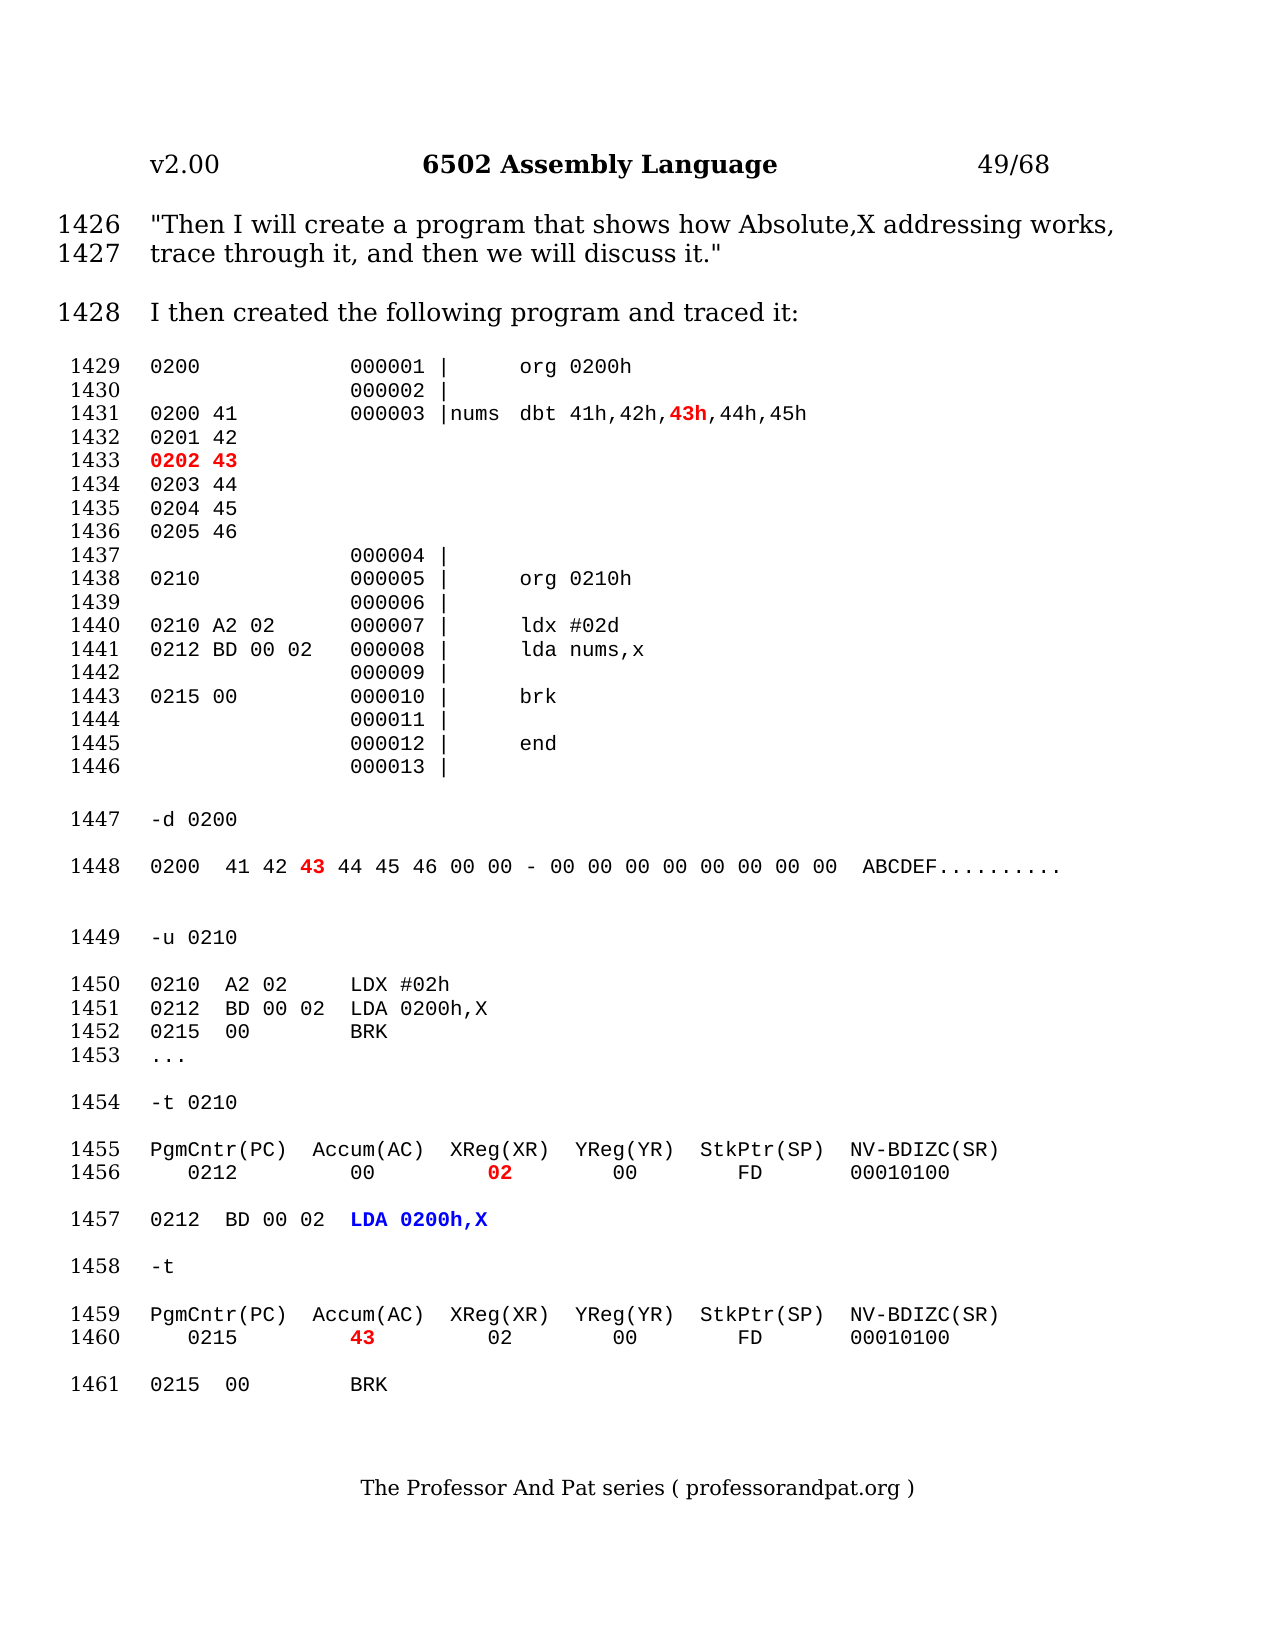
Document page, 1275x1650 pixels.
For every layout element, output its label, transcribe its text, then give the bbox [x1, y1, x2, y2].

text 000013 | [150, 757, 1125, 780]
text 0200 41 42 43 44 45 46 00 00 - 00 00 00 00 00 00 00 00 ABCDEF.......... [150, 856, 1125, 880]
text 0212 BD 00 02 LDA 0200h,X [150, 1209, 1125, 1233]
text 0215 00 BRK [150, 1374, 1125, 1398]
text -t [150, 1257, 1125, 1280]
text 0205 46 [150, 521, 1125, 545]
text 0202 43 [150, 451, 1125, 474]
text 0212 BD 00 02 000008 | lda nums,x [150, 639, 1125, 662]
text 0210 000005 | org 0210h [150, 568, 1125, 592]
text 0201 42 [150, 427, 1125, 451]
text 0212 BD 00 02 LDA 0200h,X [150, 998, 1125, 1021]
text 0210 A2 02 000007 | ldx #02d [150, 615, 1125, 639]
text "Then I will create a program that shows how Absolute,X addressing works, trace through it, and then we will discuss it." [150, 210, 1125, 268]
text 000004 | [150, 545, 1125, 568]
text 000011 | [150, 709, 1125, 733]
text 0200 41 000003 |nums dbt 41h,42h,43h,44h,45h [150, 403, 1125, 427]
text 0215 43 02 00 FD 00010100 [150, 1327, 1125, 1351]
text 0215 00 BRK [150, 1021, 1125, 1045]
text ... [150, 1045, 1125, 1068]
text 0204 45 [150, 498, 1125, 521]
text 000006 | [150, 592, 1125, 615]
text 0200 000001 | org 0200h [150, 356, 1125, 380]
text -u 0210 [150, 927, 1125, 951]
text 0210 A2 02 LDX #02h [150, 974, 1125, 998]
text 000002 | [150, 380, 1125, 403]
text 000009 | [150, 662, 1125, 686]
text 0203 44 [150, 474, 1125, 498]
text -t 0210 [150, 1092, 1125, 1115]
text I then created the following program and traced it: [150, 298, 1125, 327]
text PgmCntr(PC) Accum(AC) XReg(XR) YReg(YR) StkPtr(SP) NV-BDIZC(SR) [150, 1139, 1125, 1162]
text PgmCntr(PC) Accum(AC) XReg(XR) YReg(YR) StkPtr(SP) NV-BDIZC(SR) [150, 1304, 1125, 1327]
text 000012 | end [150, 733, 1125, 757]
text 0212 00 02 00 FD 00010100 [150, 1162, 1125, 1186]
text 0215 00 000010 | brk [150, 686, 1125, 709]
text -d 0200 [150, 809, 1125, 833]
